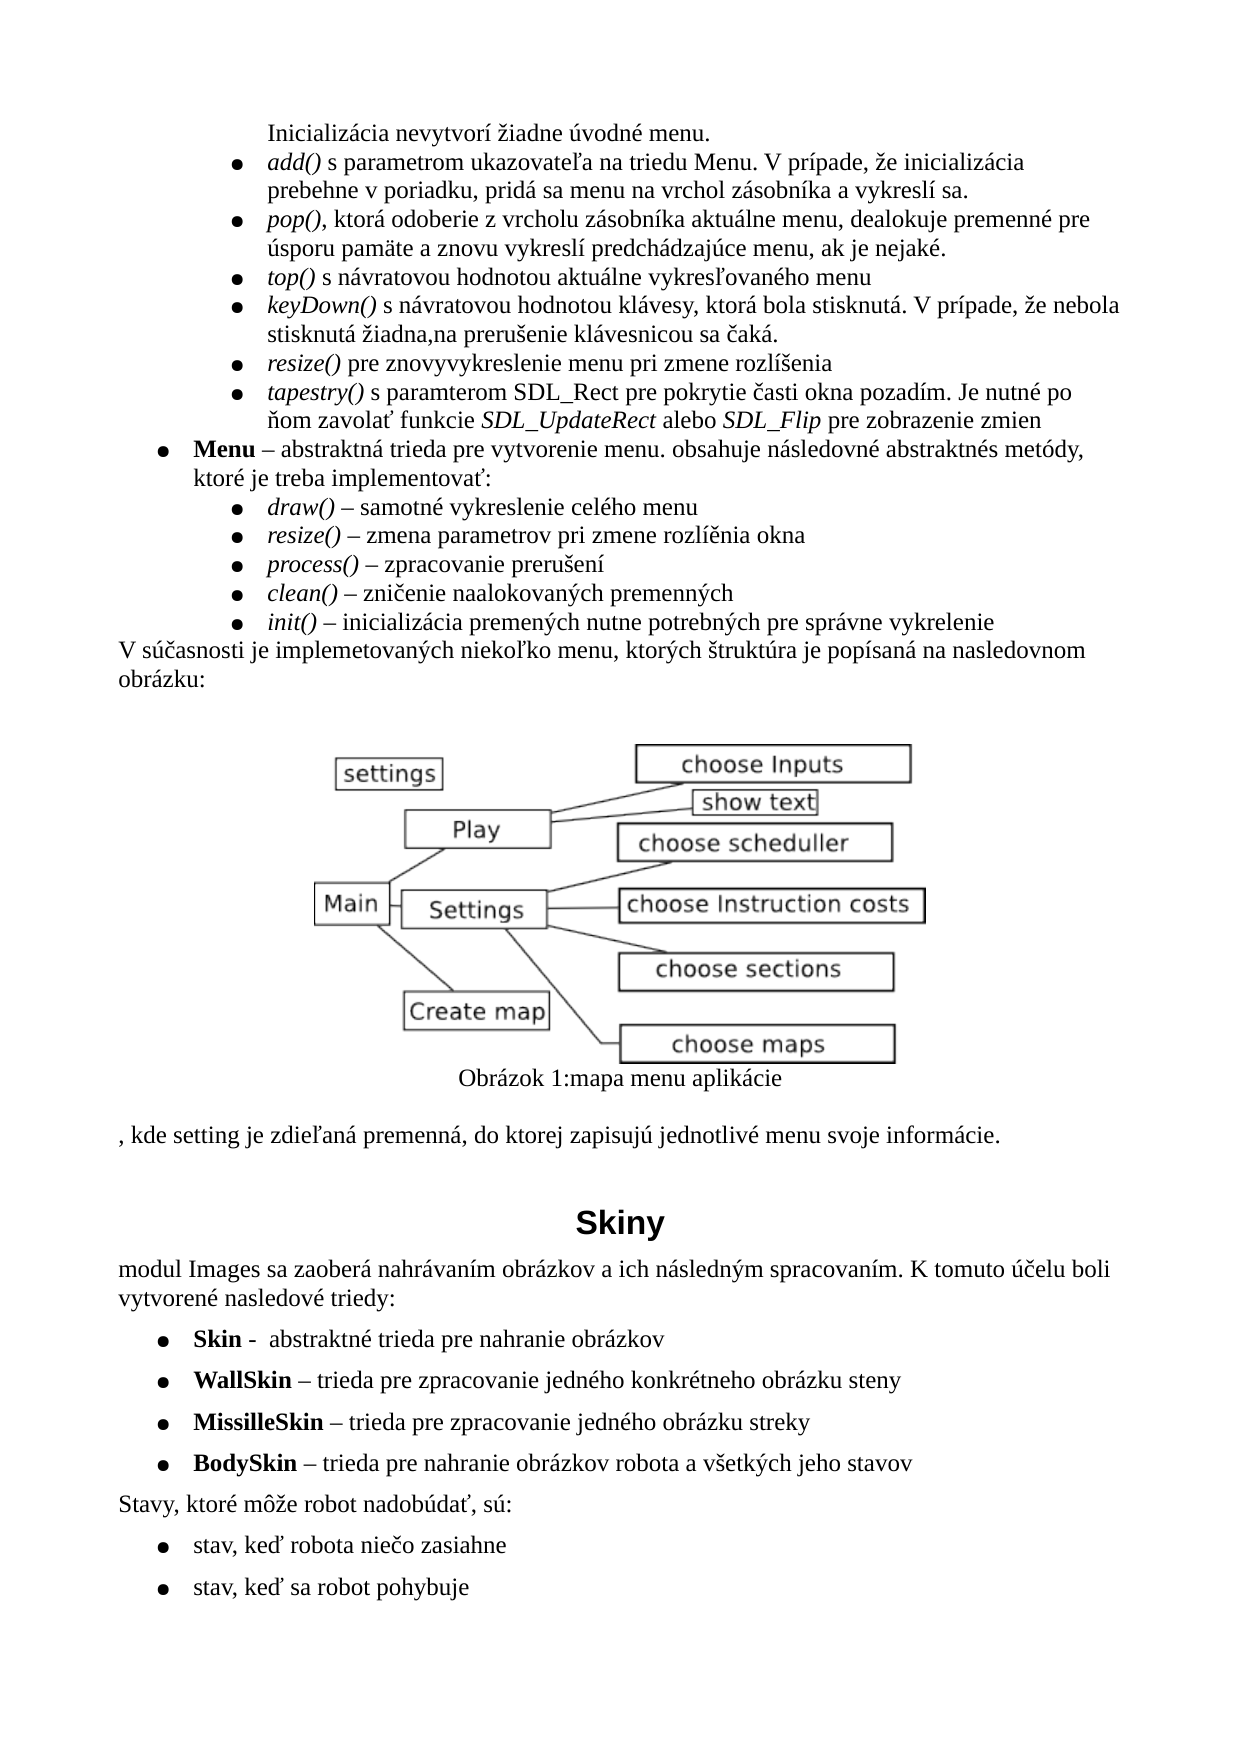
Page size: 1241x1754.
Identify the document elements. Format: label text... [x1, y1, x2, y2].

list stav, keď sa robot pohybuje [156, 1572, 1122, 1601]
list add() s parametrom ukazovateľa na triedu Menu. V prípade, že inicializácia prebehne v poriadku, pridá sa menu na vrchol zásobníka a vykreslí sa. [229, 147, 1122, 204]
text modul Images sa zaoberá nahrávaním obrázkov a ich následným spracovaním. K tomuto účelu boli vytvorené nasledové triedy: [118, 1254, 1122, 1312]
list clean() – zničenie naalokovaných premenných [229, 578, 1122, 607]
list BodySkin – trieda pre nahranie obrázkov robota a všetkých jeho stavov [156, 1448, 1122, 1477]
list process() – zpracovanie prerušení [229, 549, 1122, 578]
list MissilleSkin – trieda pre zpracovanie jedného obrázku streky [156, 1407, 1122, 1436]
list Inicializácia nevytvorí žiadne úvodné menu. [229, 118, 1122, 147]
text Stavy, ktoré môže robot nadobúdať, sú: [118, 1489, 1122, 1518]
list WallSkin – trieda pre zpracovanie jedného konkrétneho obrázku steny [156, 1366, 1122, 1394]
text V súčasnosti je implemetovaných niekoľko menu, ktorých štruktúra je popísaná na nasledovnom obrázku: [118, 636, 1122, 693]
text Obrázok 1:mapa menu aplikácie [118, 722, 1122, 1092]
list init() – inicializácia premených nutne potrebných pre správne vykrelenie [229, 607, 1122, 636]
list stav, keď robota niečo zasiahne [156, 1531, 1122, 1559]
picture [314, 744, 926, 1064]
text , kde setting je zdieľaná premenná, do ktorej zapisujú jednotlivé menu svoje informácie. [118, 1121, 1122, 1149]
list Menu – abstraktná trieda pre vytvorenie menu. obsahuje následovné abstraktnés metódy, ktoré je treba implementovať: [156, 434, 1122, 492]
list Skin - abstraktné trieda pre nahranie obrázkov [156, 1324, 1122, 1353]
list top() s návratovou hodnotou aktuálne vykresľovaného menu [229, 262, 1122, 291]
list draw() – samotné vykreslenie celého menu [229, 492, 1122, 521]
list tapestry() s paramterom SDL_Rect pre pokrytie časti okna pozadím. Je nutné po ňom zavolať funkcie SDL_UpdateRect alebo SDL_Flip pre zobrazenie zmien [229, 377, 1122, 434]
list resize() – zmena parametrov pri zmene rozlíěnia okna [229, 521, 1122, 549]
list resize() pre znovyvykreslenie menu pri zmene rozlíšenia [229, 348, 1122, 377]
subtitle Skiny [118, 1203, 1122, 1242]
list pop(), ktorá odoberie z vrcholu zásobníka aktuálne menu, dealokuje premenné pre úsporu pamäte a znovu vykreslí predchádzajúce menu, ak je nejaké. [229, 204, 1122, 262]
list keyDown() s návratovou hodnotou klávesy, ktorá bola stisknutá. V prípade, že nebola stisknutá žiadna,na prerušenie klávesnicou sa čaká. [229, 291, 1122, 348]
